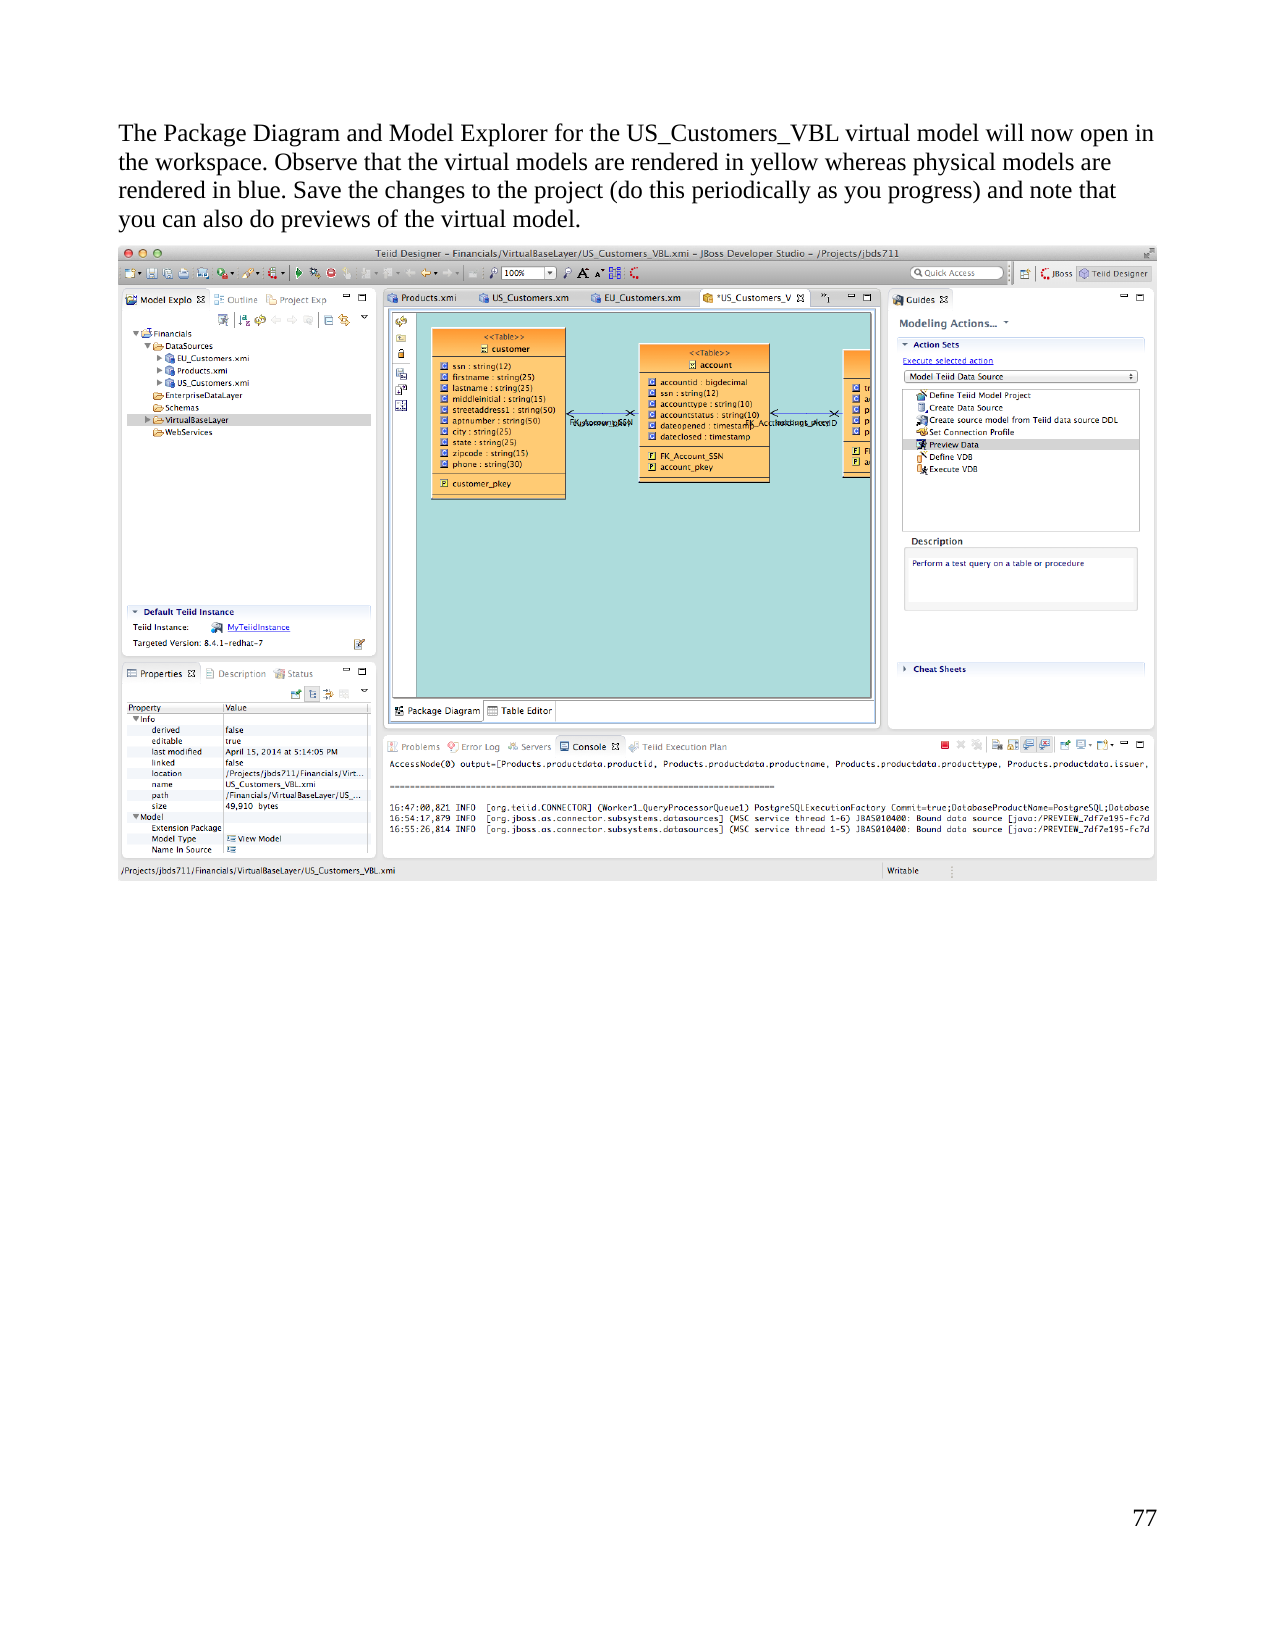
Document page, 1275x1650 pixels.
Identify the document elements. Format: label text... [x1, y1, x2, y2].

picture [118, 245, 1157, 881]
text The Package Diagram and Model Explorer for the US_Customers_VBL virtual model will now open in the workspace. Observe that the virtual models are rendered in yellow whereas physical models are rendered in blue. Save the changes to the project (do this periodically as you progress) and note that you can also do previews of the virtual model. [118, 118, 1157, 233]
